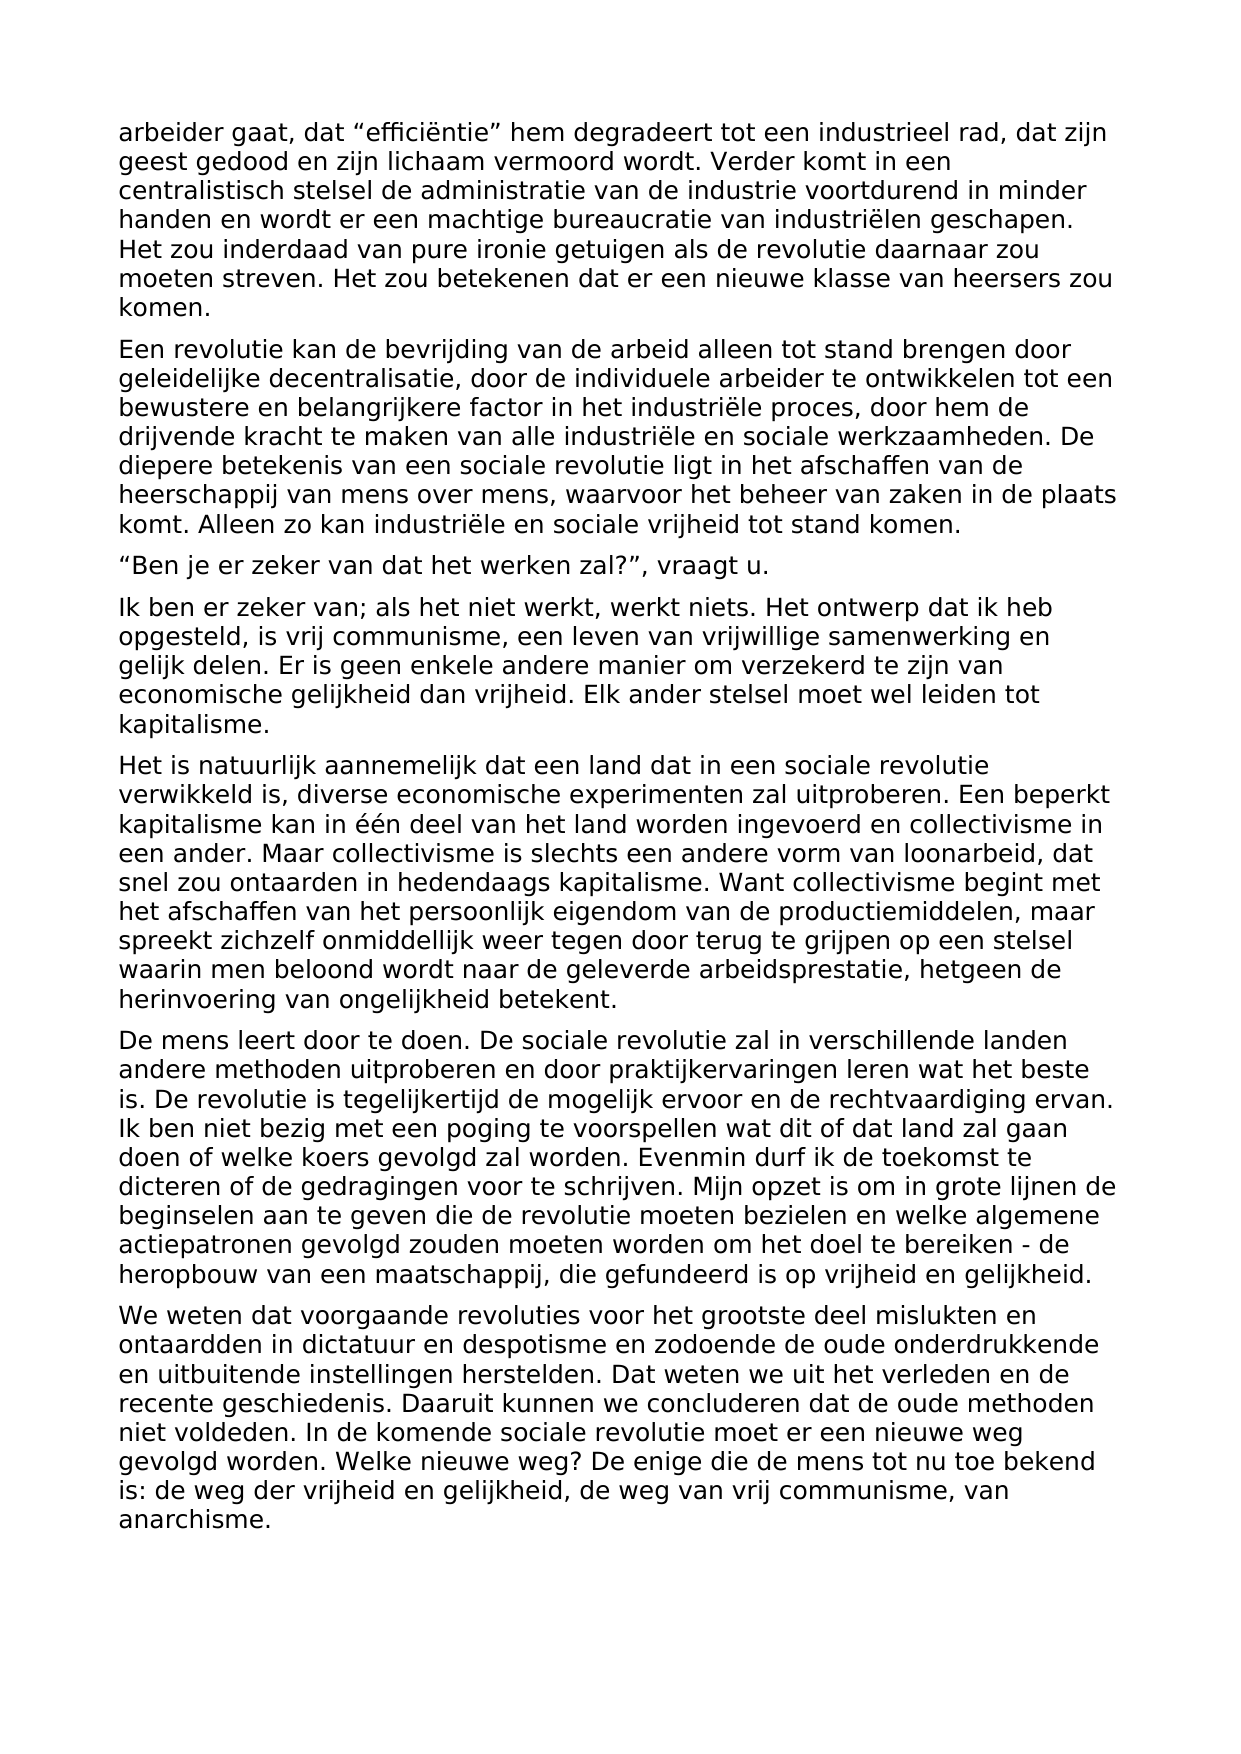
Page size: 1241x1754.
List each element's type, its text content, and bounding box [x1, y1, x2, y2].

text “Ben je er zeker van dat het werken zal?”, vraagt u. [118, 551, 1122, 581]
text Een revolutie kan de bevrijding van de arbeid alleen tot stand brengen door geleidelijke decentralisatie, door de individuele arbeider te ontwikkelen tot een bewustere en belangrijkere factor in het industriële proces, door hem de drijvende kracht te maken van alle industriële en sociale werkzaamheden. De diepere betekenis van een sociale revolutie ligt in het afschaffen van de heerschappij van mens over mens, waarvoor het beheer van zaken in de plaats komt. Alleen zo kan industriële en sociale vrijheid tot stand komen. [118, 335, 1122, 539]
text arbeider gaat, dat “efficiëntie” hem degradeert tot een industrieel rad, dat zijn geest gedood en zijn lichaam vermoord wordt. Verder komt in een centralistisch stelsel de administratie van de industrie voortdurend in minder handen en wordt er een machtige bureaucratie van industriëlen geschapen. Het zou inderdaad van pure ironie getuigen als de revolutie daarnaar zou moeten streven. Het zou betekenen dat er een nieuwe klasse van heersers zou komen. [118, 118, 1122, 322]
text Ik ben er zeker van; als het niet werkt, werkt niets. Het ontwerp dat ik heb opgesteld, is vrij communisme, een leven van vrijwillige samenwerking en gelijk delen. Er is geen enkele andere manier om verzekerd te zijn van economische gelijkheid dan vrijheid. Elk ander stelsel moet wel leiden tot kapitalisme. [118, 593, 1122, 739]
text De mens leert door te doen. De sociale revolutie zal in verschillende landen andere methoden uitproberen en door praktijkervaringen leren wat het beste is. De revolutie is tegelijkertijd de mogelijk ervoor en de rechtvaardiging ervan. Ik ben niet bezig met een poging te voorspellen wat dit of dat land zal gaan doen of welke koers gevolgd zal worden. Evenmin durf ik de toekomst te dicteren of de gedragingen voor te schrijven. Mijn opzet is om in grote lijnen de beginselen aan te geven die de revolutie moeten bezielen en welke algemene actiepatronen gevolgd zouden moeten worden om het doel te bereiken - de heropbouw van een maatschappij, die gefundeerd is op vrijheid en gelijkheid. [118, 1026, 1122, 1289]
text We weten dat voorgaande revoluties voor het grootste deel mislukten en ontaardden in dictatuur en despotisme en zodoende de oude onderdrukkende en uitbuitende instellingen herstelden. Dat weten we uit het verleden en de recente geschiedenis. Daaruit kunnen we concluderen dat de oude methoden niet voldeden. In de komende sociale revolutie moet er een nieuwe weg gevolgd worden. Welke nieuwe weg? De enige die de mens tot nu toe bekend is: de weg der vrijheid en gelijkheid, de weg van vrij communisme, van anarchisme. [118, 1301, 1122, 1535]
text Het is natuurlijk aannemelijk dat een land dat in een sociale revolutie verwikkeld is, diverse economische experimenten zal uitproberen. Een beperkt kapitalisme kan in één deel van het land worden ingevoerd en collectivisme in een ander. Maar collectivisme is slechts een andere vorm van loonarbeid, dat snel zou ontaarden in hedendaags kapitalisme. Want collectivisme begint met het afschaffen van het persoonlijk eigendom van de productiemiddelen, maar spreekt zichzelf onmiddellijk weer tegen door terug te grijpen op een stelsel waarin men beloond wordt naar de geleverde arbeidsprestatie, hetgeen de herinvoering van ongelijkheid betekent. [118, 751, 1122, 1014]
